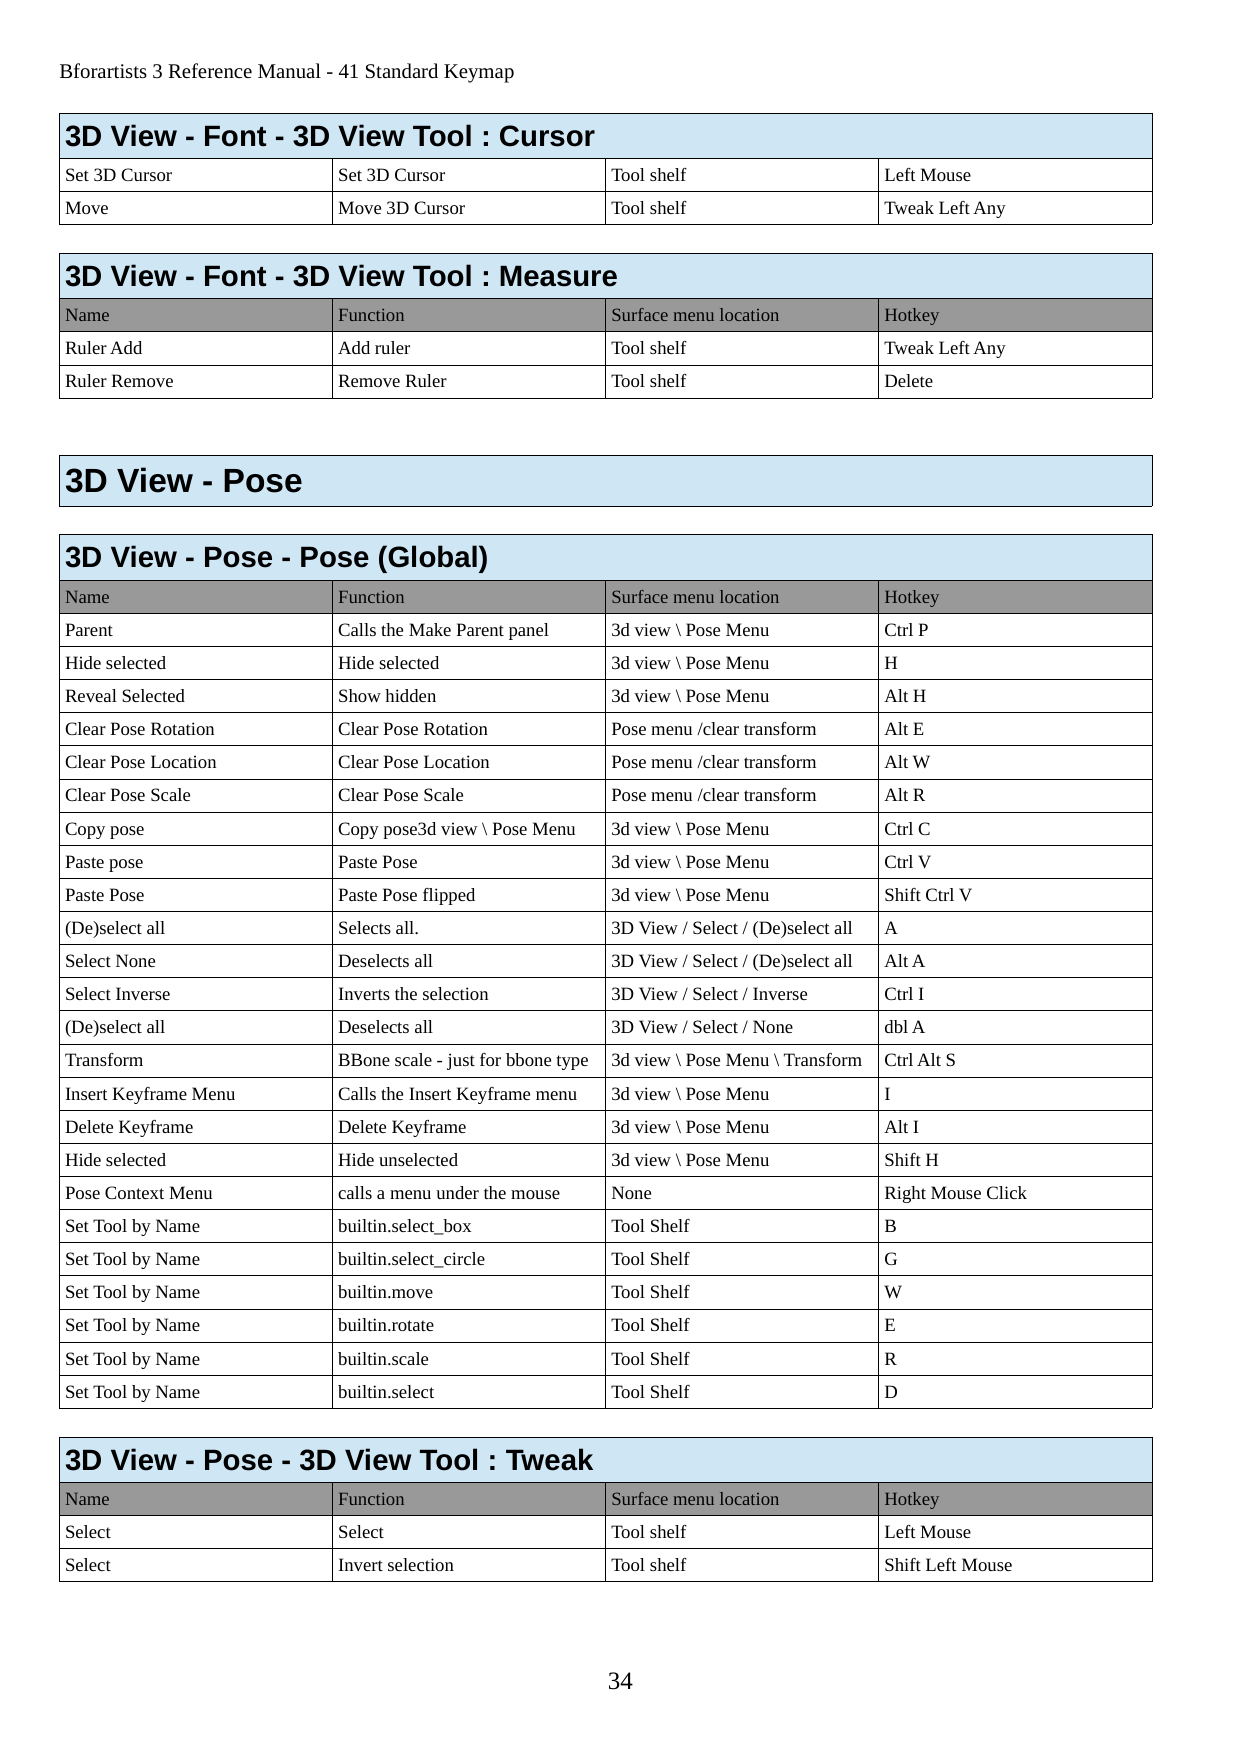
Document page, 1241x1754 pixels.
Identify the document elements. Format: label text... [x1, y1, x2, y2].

table_cell 3d view \ Pose Menu [606, 813, 878, 845]
table_cell Clear Pose Rotation [60, 713, 332, 745]
table_cell Select [60, 1516, 332, 1548]
table_cell Invert selection [333, 1549, 605, 1581]
table_cell Tool shelf [606, 159, 878, 191]
table_cell Surface menu location [606, 581, 878, 613]
table_cell Ctrl C [879, 813, 1152, 845]
table_cell Right Mouse Click [879, 1177, 1152, 1209]
table_cell 3D View / Select / (De)select all [606, 945, 878, 977]
table_cell Function [333, 581, 605, 613]
table_cell Ctrl V [879, 846, 1152, 878]
table_cell Alt I [879, 1111, 1152, 1143]
table_cell Ruler Add [60, 332, 332, 364]
table_cell Alt A [879, 945, 1152, 977]
table_cell Paste pose [60, 846, 332, 878]
table_cell D [879, 1376, 1152, 1408]
table_cell Remove Ruler [333, 366, 605, 398]
table_cell I [879, 1078, 1152, 1110]
table_cell Function [333, 299, 605, 331]
table_cell Hide unselected [333, 1144, 605, 1176]
table_cell Delete [879, 366, 1152, 398]
table_cell Reveal Selected [60, 680, 332, 712]
table_cell Tool shelf [606, 192, 878, 224]
table_cell H [879, 647, 1152, 679]
table_cell Paste Pose [60, 879, 332, 911]
table_cell Pose menu /clear transform [606, 780, 878, 812]
table_cell Ctrl P [879, 614, 1152, 646]
table_cell Function [333, 1483, 605, 1515]
table_cell Set Tool by Name [60, 1243, 332, 1275]
table_cell builtin.rotate [333, 1310, 605, 1342]
table_cell Tool shelf [606, 332, 878, 364]
table_cell Clear Pose Scale [333, 780, 605, 812]
table_cell Alt H [879, 680, 1152, 712]
table_cell 3d view \ Pose Menu \ Transform [606, 1045, 878, 1077]
table_cell Set Tool by Name [60, 1343, 332, 1375]
table_cell builtin.scale [333, 1343, 605, 1375]
table_cell calls a menu under the mouse [333, 1177, 605, 1209]
table_cell (De)select all [60, 912, 332, 944]
table_cell Ruler Remove [60, 366, 332, 398]
table_cell Hide selected [333, 647, 605, 679]
table_cell Ctrl Alt S [879, 1045, 1152, 1077]
table_cell 3d view \ Pose Menu [606, 647, 878, 679]
table_cell 3d view \ Pose Menu [606, 846, 878, 878]
table_cell Add ruler [333, 332, 605, 364]
table_cell Transform [60, 1045, 332, 1077]
table_cell A [879, 912, 1152, 944]
table_cell Tool Shelf [606, 1310, 878, 1342]
table_cell Selects all. [333, 912, 605, 944]
table_cell E [879, 1310, 1152, 1342]
table_cell Clear Pose Scale [60, 780, 332, 812]
table_cell Alt W [879, 746, 1152, 778]
table_cell W [879, 1276, 1152, 1308]
table_cell Move 3D Cursor [333, 192, 605, 224]
table_cell Pose menu /clear transform [606, 713, 878, 745]
table_cell Tweak Left Any [879, 332, 1152, 364]
table_cell Show hidden [333, 680, 605, 712]
table_cell builtin.select_box [333, 1210, 605, 1242]
table_cell Calls the Make Parent panel [333, 614, 605, 646]
table_cell Paste Pose [333, 846, 605, 878]
table_cell Calls the Insert Keyframe menu [333, 1078, 605, 1110]
table_cell Insert Keyframe Menu [60, 1078, 332, 1110]
table_cell Alt R [879, 780, 1152, 812]
table_cell G [879, 1243, 1152, 1275]
table_cell Tool Shelf [606, 1376, 878, 1408]
table_cell 3d view \ Pose Menu [606, 879, 878, 911]
table_cell None [606, 1177, 878, 1209]
table_cell 3D View / Select / (De)select all [606, 912, 878, 944]
table_cell Delete Keyframe [60, 1111, 332, 1143]
table_cell Deselects all [333, 945, 605, 977]
table_cell B [879, 1210, 1152, 1242]
table_cell Copy pose3d view \ Pose Menu [333, 813, 605, 845]
table_cell Tool shelf [606, 1549, 878, 1581]
table_header 3D View - Pose [60, 456, 1152, 506]
table_cell Tool shelf [606, 366, 878, 398]
table_cell builtin.select_circle [333, 1243, 605, 1275]
table_cell Hotkey [879, 299, 1152, 331]
table_cell Tool Shelf [606, 1210, 878, 1242]
table_cell Set Tool by Name [60, 1310, 332, 1342]
table_cell Inverts the selection [333, 978, 605, 1010]
table_cell Name [60, 299, 332, 331]
table_cell Alt E [879, 713, 1152, 745]
table_cell Shift Ctrl V [879, 879, 1152, 911]
table_cell 3d view \ Pose Menu [606, 1111, 878, 1143]
table_cell Select Inverse [60, 978, 332, 1010]
table_header 3D View - Font - 3D View Tool : Cursor [60, 114, 1152, 158]
table_cell Clear Pose Rotation [333, 713, 605, 745]
table_cell Parent [60, 614, 332, 646]
table_cell Set Tool by Name [60, 1276, 332, 1308]
table_cell Tool shelf [606, 1516, 878, 1548]
table_cell Paste Pose flipped [333, 879, 605, 911]
table_cell Deselects all [333, 1011, 605, 1043]
table_cell Set Tool by Name [60, 1210, 332, 1242]
table_cell Set 3D Cursor [60, 159, 332, 191]
table_cell 3D View / Select / Inverse [606, 978, 878, 1010]
table_cell Shift H [879, 1144, 1152, 1176]
table_cell R [879, 1343, 1152, 1375]
table_cell Name [60, 1483, 332, 1515]
table_cell Left Mouse [879, 159, 1152, 191]
table_cell 3d view \ Pose Menu [606, 614, 878, 646]
table_cell Name [60, 581, 332, 613]
table_cell Hotkey [879, 581, 1152, 613]
table_cell Pose Context Menu [60, 1177, 332, 1209]
table_cell Hotkey [879, 1483, 1152, 1515]
table_cell Surface menu location [606, 1483, 878, 1515]
table_cell Hide selected [60, 647, 332, 679]
table_cell Select [333, 1516, 605, 1548]
table_header 3D View - Pose - Pose (Global) [60, 535, 1152, 580]
table_cell Shift Left Mouse [879, 1549, 1152, 1581]
table_cell Move [60, 192, 332, 224]
table_cell Tool Shelf [606, 1276, 878, 1308]
table_cell Clear Pose Location [60, 746, 332, 778]
table_cell Left Mouse [879, 1516, 1152, 1548]
table_cell 3D View / Select / None [606, 1011, 878, 1043]
table_cell dbl A [879, 1011, 1152, 1043]
table_cell (De)select all [60, 1011, 332, 1043]
table_cell Pose menu /clear transform [606, 746, 878, 778]
table_cell 3d view \ Pose Menu [606, 1144, 878, 1176]
table_cell BBone scale - just for bbone type [333, 1045, 605, 1077]
table_cell 3d view \ Pose Menu [606, 1078, 878, 1110]
table_cell builtin.move [333, 1276, 605, 1308]
table_cell Tool Shelf [606, 1343, 878, 1375]
table_cell Hide selected [60, 1144, 332, 1176]
table_cell Select None [60, 945, 332, 977]
table_cell Tool Shelf [606, 1243, 878, 1275]
table_cell Select [60, 1549, 332, 1581]
table_cell Surface menu location [606, 299, 878, 331]
table_cell Clear Pose Location [333, 746, 605, 778]
table_cell Copy pose [60, 813, 332, 845]
table_cell Delete Keyframe [333, 1111, 605, 1143]
table_header 3D View - Pose - 3D View Tool : Tweak [60, 1438, 1152, 1482]
table_cell Ctrl I [879, 978, 1152, 1010]
table_cell builtin.select [333, 1376, 605, 1408]
table_cell Tweak Left Any [879, 192, 1152, 224]
table_cell Set 3D Cursor [333, 159, 605, 191]
table_cell Set Tool by Name [60, 1376, 332, 1408]
table_header 3D View - Font - 3D View Tool : Measure [60, 254, 1152, 298]
table_cell 3d view \ Pose Menu [606, 680, 878, 712]
